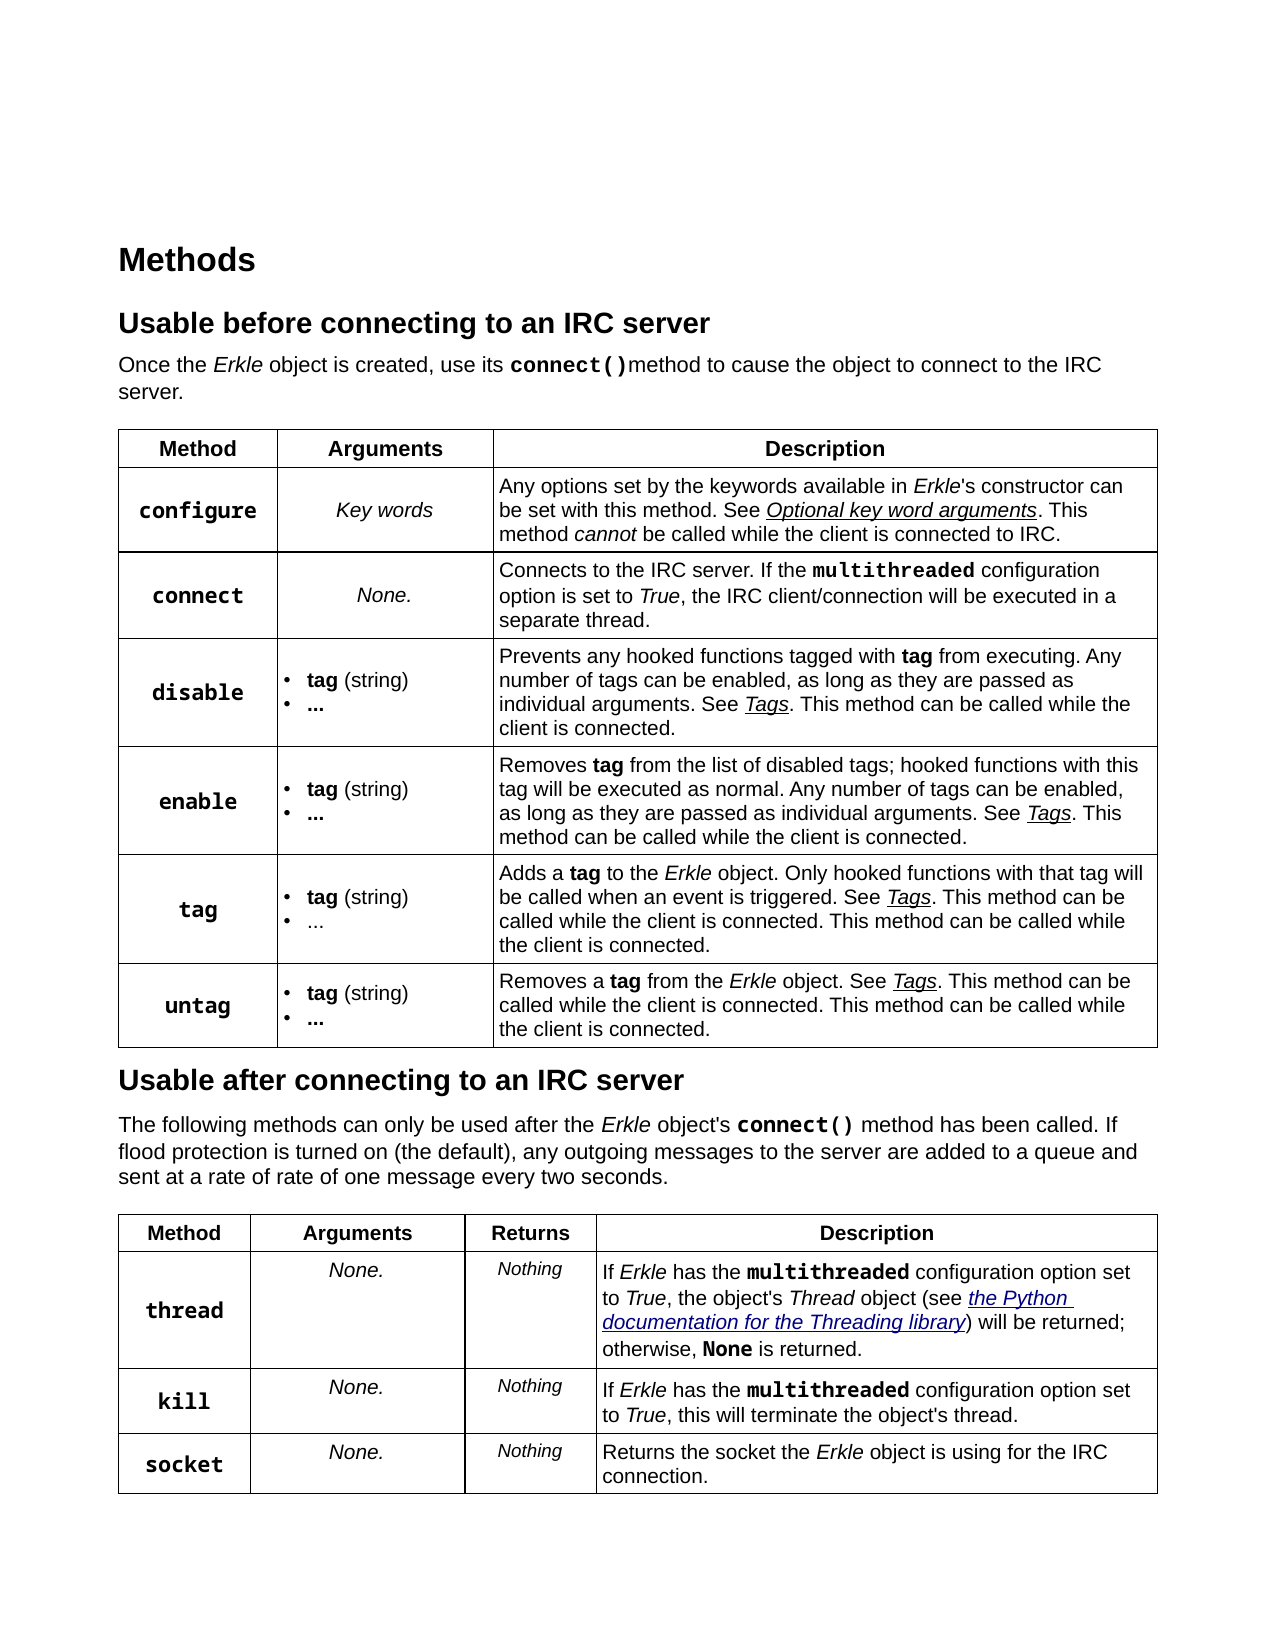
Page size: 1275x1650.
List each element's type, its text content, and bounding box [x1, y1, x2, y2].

table_cell If Erkle has the multithreaded configuration option set to True, the object's Thread object (see the Python documentation for the Threading library) will be returned; otherwise, None is returned. [597, 1252, 1157, 1368]
table_cell Nothing [466, 1252, 596, 1368]
table_cell Removes a tag from the Erkle object. See Tags. This method can be called while the client is connected. This method can be called while the client is connected. [494, 964, 1157, 1047]
table_header Returns [466, 1215, 596, 1251]
table_cell Prevents any hooked functions tagged with tag from executing. Any number of tags can be enabled, as long as they are passed as individual arguments. See Tags. This method can be called while the client is connected. [494, 639, 1157, 746]
table_cell Key words [278, 468, 493, 551]
subtitle Usable before connecting to an IRC server [118, 306, 1157, 339]
table_cell Removes tag from the list of disabled tags; hooked functions with this tag will be executed as normal. Any number of tags can be enabled, as long as they are passed as individual arguments. See Tags. This method can be called while the client is connected. [494, 747, 1157, 854]
table_cell tag (string) ... [278, 639, 493, 746]
table_cell kill [119, 1369, 250, 1433]
text The following methods can only be used after the Erkle object's connect() method has been called. If flood protection is turned on (the default), any outgoing messages to the server are added to a queue and sent at a rate of rate of one message every two seconds. [118, 1109, 1157, 1189]
table_header Description [597, 1215, 1157, 1251]
table_header Arguments [278, 430, 493, 467]
table_cell Connects to the IRC server. If the multithreaded configuration option is set to True, the IRC client/connection will be executed in a separate thread. [494, 553, 1157, 638]
table_cell If Erkle has the multithreaded configuration option set to True, this will terminate the object's thread. [597, 1369, 1157, 1433]
subtitle Usable after connecting to an IRC server [118, 1063, 1157, 1096]
subtitle Methods [118, 240, 1157, 278]
table_header Method [119, 430, 277, 467]
table_cell None. [251, 1369, 464, 1433]
table_cell socket [119, 1434, 250, 1493]
table_cell tag (string) ... [278, 964, 493, 1047]
table_cell enable [119, 747, 277, 854]
table_cell tag (string) ... [278, 747, 493, 854]
table_cell None. [278, 553, 493, 638]
text Once the Erkle object is created, use its connect()method to cause the object to connect to the IRC server. [118, 352, 1157, 404]
table_cell connect [119, 553, 277, 638]
table_cell Nothing [466, 1369, 596, 1433]
table_cell Returns the socket the Erkle object is using for the IRC connection. [597, 1434, 1157, 1493]
table_cell thread [119, 1252, 250, 1368]
table_cell None. [251, 1434, 464, 1493]
table_header Method [119, 1215, 250, 1251]
table_cell Nothing [466, 1434, 596, 1493]
table_cell untag [119, 964, 277, 1047]
table_header Description [494, 430, 1157, 467]
table_cell configure [119, 468, 277, 551]
table_cell disable [119, 639, 277, 746]
table_cell Adds a tag to the Erkle object. Only hooked functions with that tag will be called when an event is triggered. See Tags. This method can be called while the client is connected. This method can be called while the client is connected. [494, 855, 1157, 963]
table_cell tag (string) ... [278, 855, 493, 963]
table_cell tag [119, 855, 277, 963]
table_header Arguments [251, 1215, 464, 1251]
table_cell None. [251, 1252, 464, 1368]
table_cell Any options set by the keywords available in Erkle's constructor can be set with this method. See Optional key word arguments. This method cannot be called while the client is connected to IRC. [494, 468, 1157, 551]
